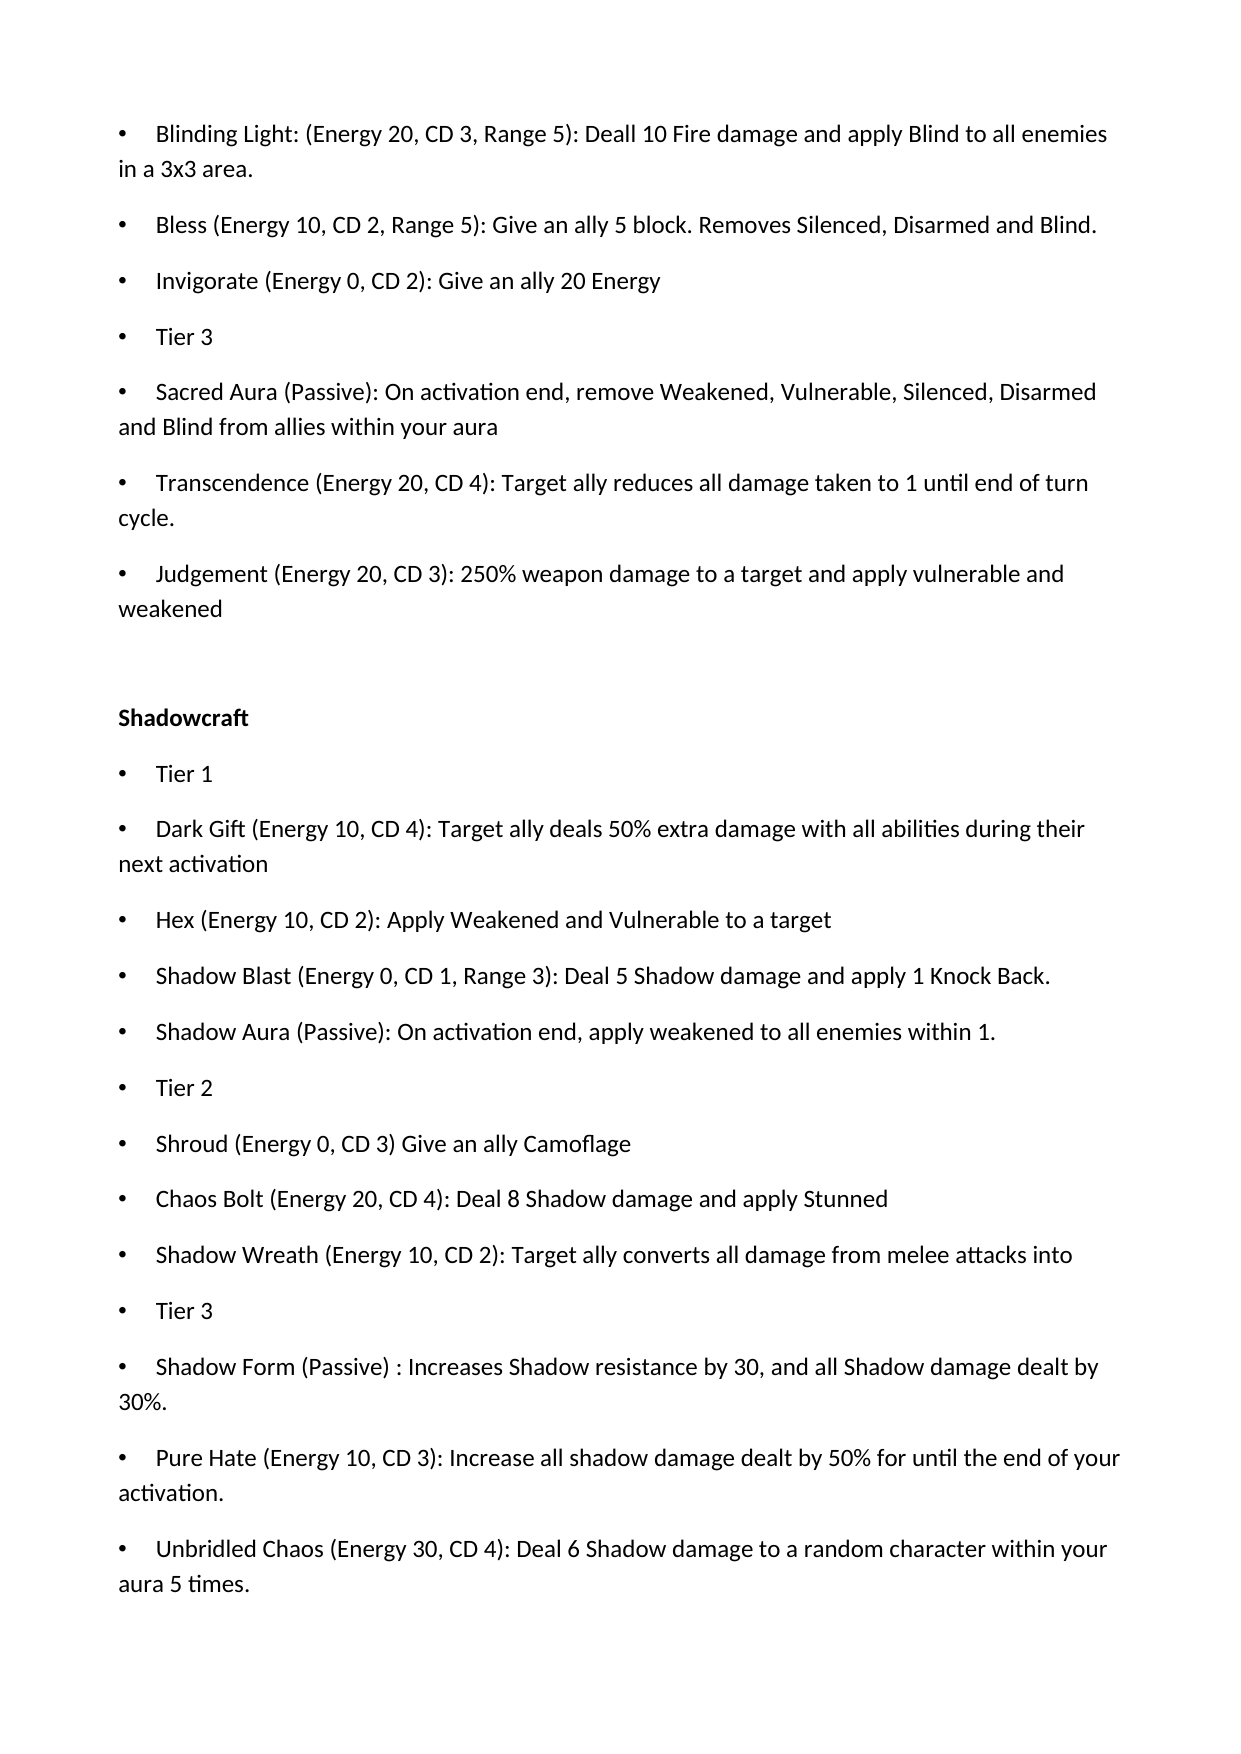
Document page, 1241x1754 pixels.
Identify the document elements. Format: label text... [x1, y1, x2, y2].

list Sacred Aura (Passive): On activation end, remove Weakened, Vulnerable, Silenced, Disarmed and Blind from allies within your aura [81, 376, 1122, 442]
list Blinding Light: (Energy 20, CD 3, Range 5): Deall 10 Fire damage and apply Blind to all enemies in a 3x3 area. [81, 118, 1122, 184]
list Dark Gift (Energy 10, CD 4): Target ally deals 50% extra damage with all abilities during their next activation [81, 814, 1122, 879]
text Shadowcraft [118, 702, 1122, 732]
list Shroud (Energy 0, CD 3) Give an ally Camoflage [81, 1128, 1122, 1158]
list Transcendence (Energy 20, CD 4): Target ally reduces all damage taken to 1 until end of turn cycle. [81, 467, 1122, 533]
list Hex (Energy 10, CD 2): Apply Weakened and Vulnerable to a target [81, 904, 1122, 935]
list Shadow Blast (Energy 0, CD 1, Range 3): Deal 5 Shadow damage and apply 1 Knock Back. [81, 960, 1122, 991]
list Pure Hate (Energy 10, CD 3): Increase all shadow damage dealt by 50% for until the end of your activation. [81, 1442, 1122, 1507]
list Shadow Aura (Passive): On activation end, apply weakened to all enemies within 1. [81, 1016, 1122, 1047]
list Tier 1 [81, 758, 1122, 788]
list Bless (Energy 10, CD 2, Range 5): Give an ally 5 block. Removes Silenced, Disarmed and Blind. [81, 209, 1122, 239]
list Shadow Wreath (Energy 10, CD 2): Target ally converts all damage from melee attacks into [81, 1239, 1122, 1270]
list Tier 2 [81, 1072, 1122, 1102]
list Unbridled Chaos (Energy 30, CD 4): Deal 6 Shadow damage to a random character within your aura 5 times. [81, 1533, 1122, 1598]
list Invigorate (Energy 0, CD 2): Give an ally 20 Energy [81, 265, 1122, 295]
list Chaos Bolt (Energy 20, CD 4): Deal 8 Shadow damage and apply Stunned [81, 1184, 1122, 1214]
list Tier 3 [81, 1295, 1122, 1326]
list Shadow Form (Passive) : Increases Shadow resistance by 30, and all Shadow damage dealt by 30%. [81, 1351, 1122, 1417]
list Tier 3 [81, 321, 1122, 351]
list Judgement (Energy 20, CD 3): 250% weapon damage to a target and apply vulnerable and weakened [81, 558, 1122, 624]
